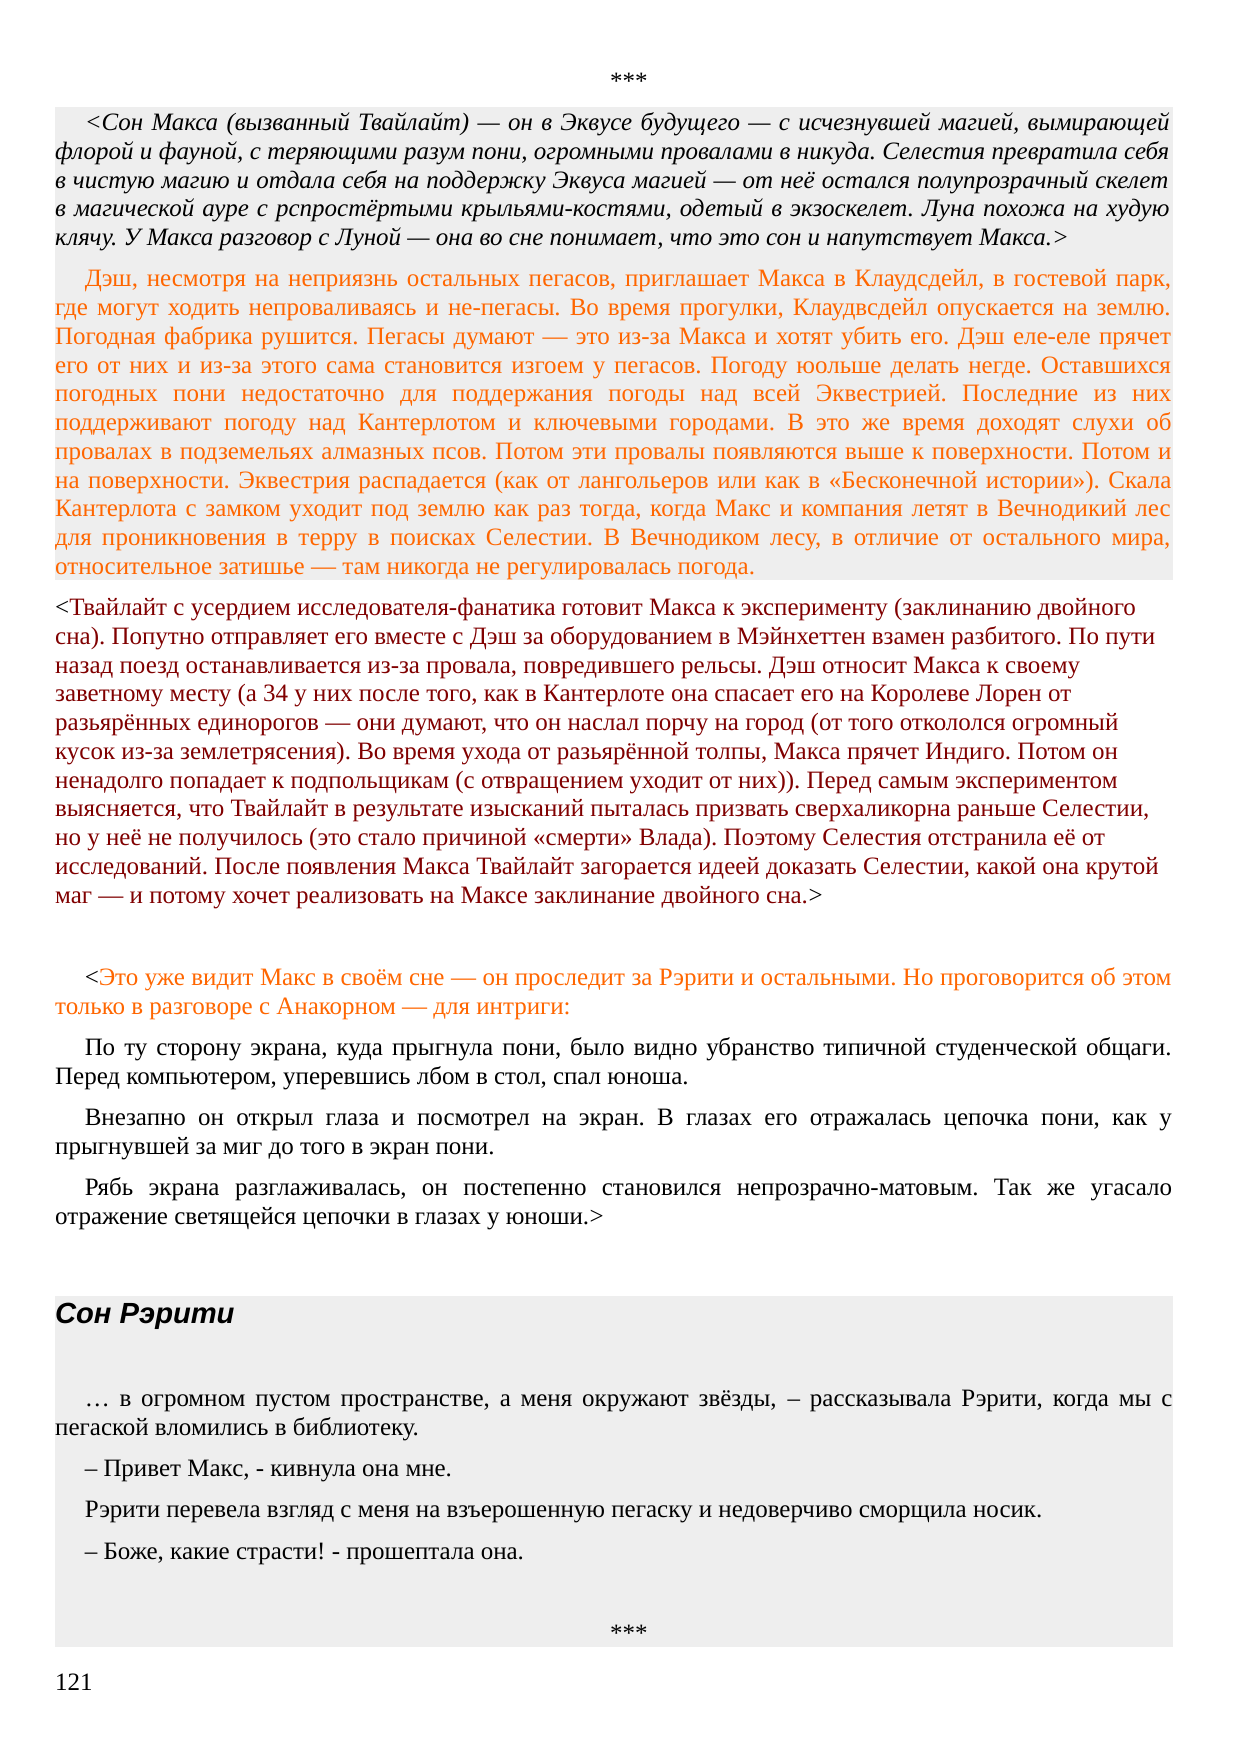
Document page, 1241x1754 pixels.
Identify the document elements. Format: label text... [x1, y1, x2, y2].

text *** [55, 66, 1173, 95]
text – Привет Макс, - кивнула она мне. [55, 1453, 1173, 1482]
text Рэрити перевела взгляд с меня на взъерошенную пегаску и недоверчиво сморщила носик. [55, 1494, 1173, 1523]
text <Это уже видит Макс в своём сне — он проследит за Рэрити и остальными. Но проговорится об этом только в разговоре с Анакорном — для интриги: [55, 962, 1173, 1020]
text *** [55, 1618, 1173, 1647]
text – Боже, какие страсти! - прошептала она. [55, 1536, 1173, 1564]
text Дэш, несмотря на неприязнь остальных пегасов, приглашает Макса в Клаудсдейл, в гостевой парк, где могут ходить непроваливаясь и не-пегасы. Во время прогулки, Клаудвсдейл опускается на землю. Погодная фабрика рушится. Пегасы думают — это из-за Макса и хотят убить его. Дэш еле-еле прячет его от них и из-за этого сама становится изгоем у пегасов. Погоду юольше делать негде. Оставшихся погодных пони недостаточно для поддержания погоды над всей Эквестрией. Последние из них поддерживают погоду над Кантерлотом и ключевыми городами. В это же время доходят слухи об провалах в подземельях алмазных псов. Потом эти провалы появляются выше к поверхности. Потом и на поверхности. Эквестрия распадается (как от лангольеров или как в «Бесконечной истории»). Скала Кантерлота с замком уходит под землю как раз тогда, когда Макс и компания летят в Вечнодикий лес для проникновения в терру в поисках Селестии. В Вечнодиком лесу, в отличие от остального мира, относительное затишье — там никогда не регулировалась погода. [55, 263, 1173, 580]
text … в огромном пустом пространстве, а меня окружают звёзды, – рассказывала Рэрити, когда мы с пегаской вломились в библиотеку. [55, 1383, 1173, 1441]
text По ту сторону экрана, куда прыгнула пони, было видно убранство типичной студенческой общаги. Перед компьютером, уперевшись лбом в стол, спал юноша. [55, 1032, 1173, 1090]
subtitle Сон Рэрити [55, 1296, 1173, 1329]
text Рябь экрана разглаживалась, он постепенно становился непрозрачно-матовым. Так же угасало отражение светящейся цепочки в глазах у юноши.> [55, 1172, 1173, 1230]
text <Твайлайт с усердием исследователя-фанатика готовит Макса к эксперименту (заклинанию двойного сна). Попутно отправляет его вместе с Дэш за оборудованием в Мэйнхеттен взамен разбитого. По пути назад поезд останавливается из-за провала, повредившего рельсы. Дэш относит Макса к своему заветному месту (а 34 у них после того, как в Кантерлоте она спасает его на Королеве Лорен от разьярённых единорогов — они думают, что он наслал порчу на город (от того откололся огромный кусок из-за землетрясения). Во время ухода от разьярённой толпы, Макса прячет Индиго. Потом он ненадолго попадает к подпольщикам (с отвращением уходит от них)). Перед самым экспериментом выясняется, что Твайлайт в результате изысканий пыталась призвать сверхаликорна раньше Селестии, но у неё не получилось (это стало причиной «смерти» Влада). Поэтому Селестия отстранила её от исследований. После появления Макса Твайлайт загорается идеей доказать Селестии, какой она крутой маг — и потому хочет реализовать на Максе заклинание двойного сна.> [55, 592, 1173, 908]
text <Сон Макса (вызванный Твайлайт) — он в Эквусе будущего — с исчезнувшей магией, вымирающей флорой и фауной, с теряющими разум пони, огромными провалами в никуда. Селестия превратила себя в чистую магию и отдала себя на поддержку Эквуса магией — от неё остался полупрозрачный скелет в магической ауре с рспростёртыми крыльями-костями, одетый в экзоскелет. Луна похожа на худую клячу. У Макса разговор с Луной — она во сне понимает, что это сон и напутствует Макса.> [55, 107, 1173, 251]
text Внезапно он открыл глаза и посмотрел на экран. В глазах его отражалась цепочка пони, как у прыгнувшей за миг до того в экран пони. [55, 1102, 1173, 1160]
